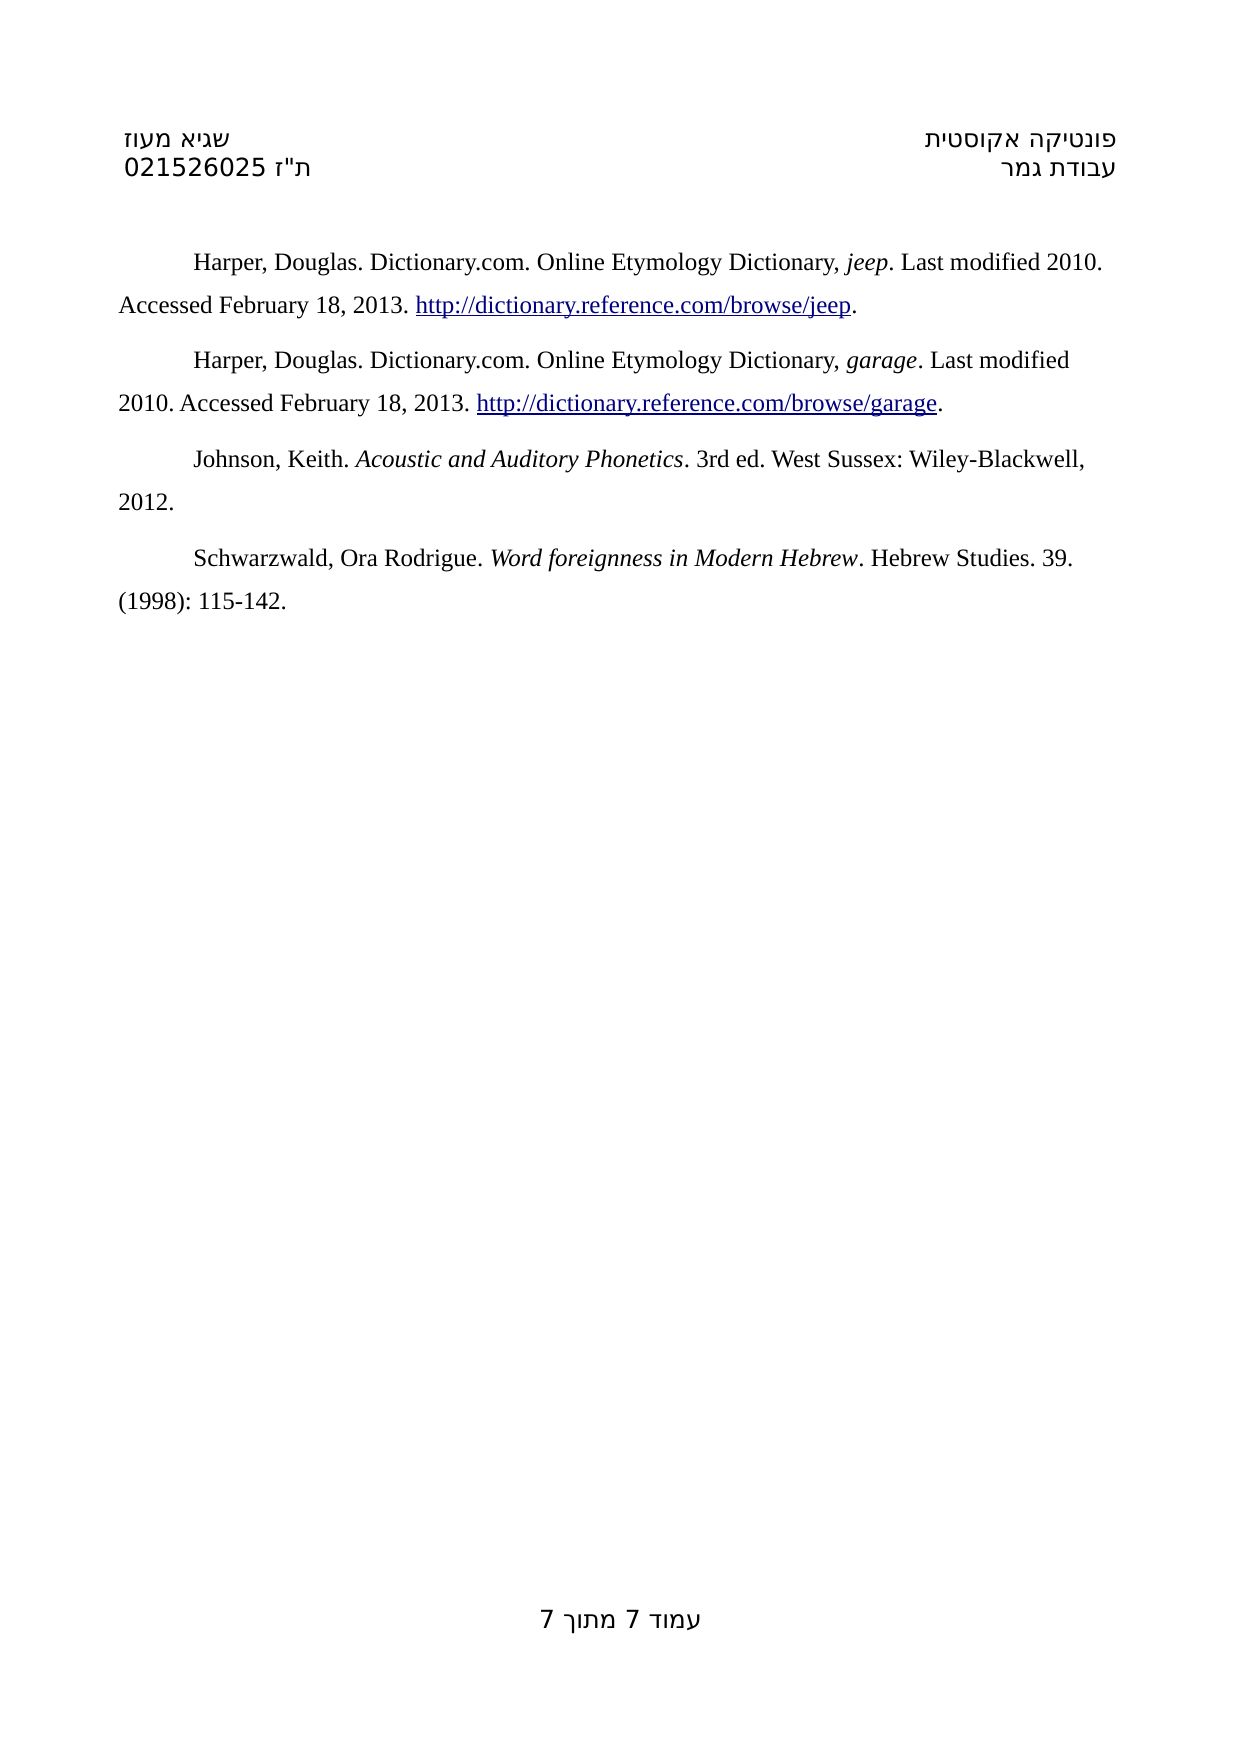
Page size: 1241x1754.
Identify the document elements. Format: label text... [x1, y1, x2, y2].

text Harper, Douglas. Dictionary.com. Online Etymology Dictionary, garage. Last modified 2010. Accessed February 18, 2013. http://dictionary.reference.com/browse/garage. [118, 345, 1122, 417]
text Schwarzwald, Ora Rodrigue. Word foreignness in Modern Hebrew. Hebrew Studies. 39. (1998): 115-142. [118, 543, 1122, 615]
text Harper, Douglas. Dictionary.com. Online Etymology Dictionary, jeep. Last modified 2010. Accessed February 18, 2013. http://dictionary.reference.com/browse/jeep. [118, 247, 1122, 318]
text Johnson, Keith. Acoustic and Auditory Phonetics. 3rd ed. West Sussex: Wiley-Blackwell, 2012. [118, 444, 1122, 516]
